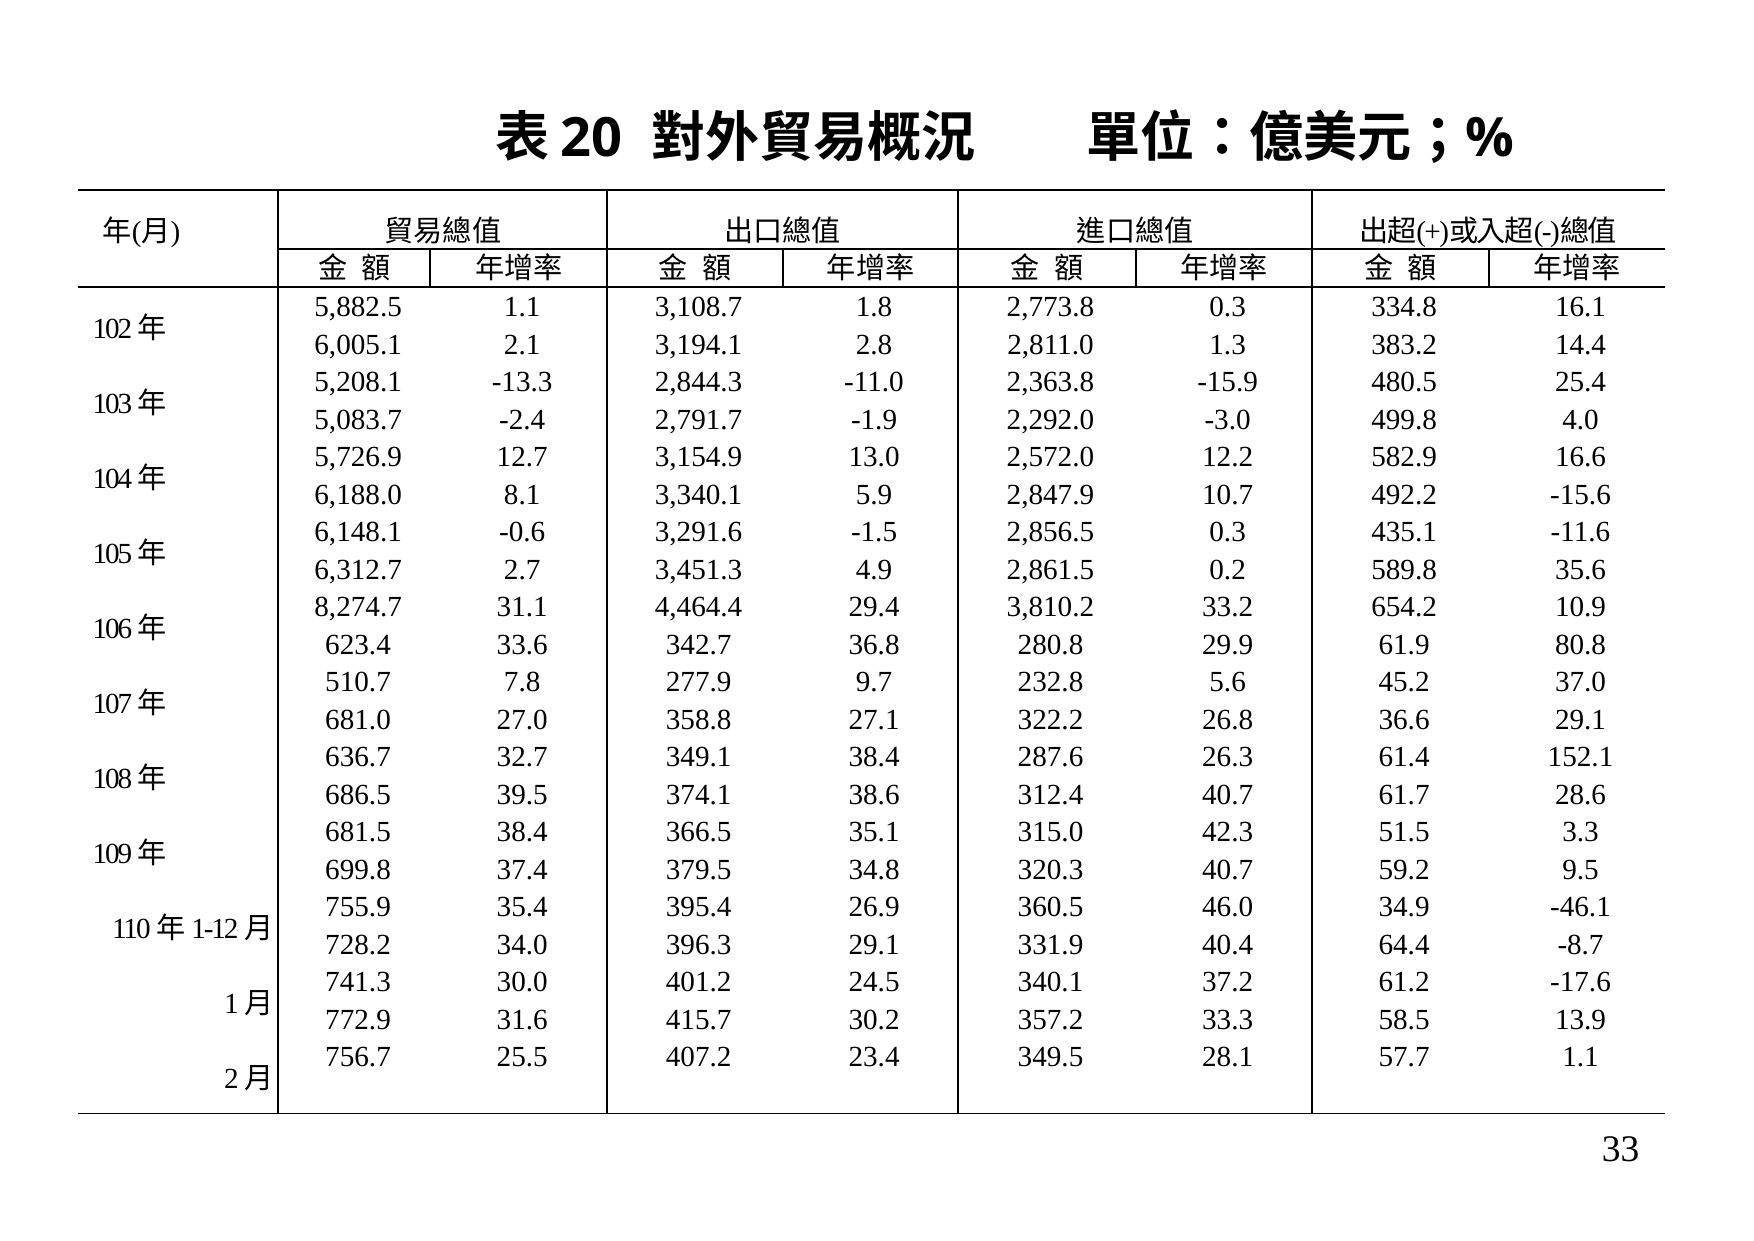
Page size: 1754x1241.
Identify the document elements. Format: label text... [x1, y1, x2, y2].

table_cell 年增率 [784, 250, 957, 286]
subtitle 表20 對外貿易概況 單位：億美元；% [103, 76, 1639, 189]
table_cell 金 額 [279, 250, 429, 286]
table_cell 金 額 [1313, 250, 1488, 286]
table_header 出口總值 [608, 191, 957, 248]
table_cell 102年 103年 104年 105年 106年 107年 108年 109年 110年1-12月 1月 2月 [78, 288, 277, 1113]
table_header 出超(+)或入超(-)總值 [1313, 191, 1665, 248]
table_cell 16.1 14.4 25.4 4.0 16.6 -15.6 -11.6 35.6 10.9 80.8 37.0 29.1 152.1 28.6 3.3 9.5 -46.1 -8.7 -17.6 13.9 1.1 [1489, 288, 1665, 1113]
table_cell 1.1 2.1 -13.3 -2.4 12.7 8.1 -0.6 2.7 31.1 33.6 7.8 27.0 32.7 39.5 38.4 37.4 35.4 34.0 30.0 31.6 25.5 [430, 288, 606, 1113]
table_cell 年增率 [1137, 250, 1311, 286]
table_cell 3,108.7 3,194.1 2,844.3 2,791.7 3,154.9 3,340.1 3,291.6 3,451.3 4,464.4 342.7 277.9 358.8 349.1 374.1 366.5 379.5 395.4 396.3 401.2 415.7 407.2 [608, 288, 783, 1113]
table_cell 2,773.8 2,811.0 2,363.8 2,292.0 2,572.0 2,847.9 2,856.5 2,861.5 3,810.2 280.8 232.8 322.2 287.6 312.4 315.0 320.3 360.5 331.9 340.1 357.2 349.5 [959, 288, 1136, 1113]
table_cell 1.8 2.8 -11.0 -1.9 13.0 5.9 -1.5 4.9 29.4 36.8 9.7 27.1 38.4 38.6 35.1 34.8 26.9 29.1 24.5 30.2 23.4 [783, 288, 957, 1113]
table_header 進口總值 [959, 191, 1311, 248]
table_cell 0.3 1.3 -15.9 -3.0 12.2 10.7 0.3 0.2 33.2 29.9 5.6 26.8 26.3 40.7 42.3 40.7 46.0 40.4 37.2 33.3 28.1 [1136, 288, 1311, 1113]
table_cell 5,882.5 6,005.1 5,208.1 5,083.7 5,726.9 6,188.0 6,148.1 6,312.7 8,274.7 623.4 510.7 681.0 636.7 686.5 681.5 699.8 755.9 728.2 741.3 772.9 756.7 [279, 288, 430, 1113]
table_header 年(月) [78, 191, 277, 248]
table_cell 金 額 [608, 250, 782, 286]
table_cell 金 額 [959, 250, 1135, 286]
table_cell 334.8 383.2 480.5 499.8 582.9 492.2 435.1 589.8 654.2 61.9 45.2 36.6 61.4 61.7 51.5 59.2 34.9 64.4 61.2 58.5 57.7 [1313, 288, 1488, 1113]
table_cell [78, 248, 277, 286]
table_cell 年增率 [1490, 250, 1665, 286]
table_cell 年增率 [431, 250, 606, 286]
table_header 貿易總值 [279, 191, 606, 248]
